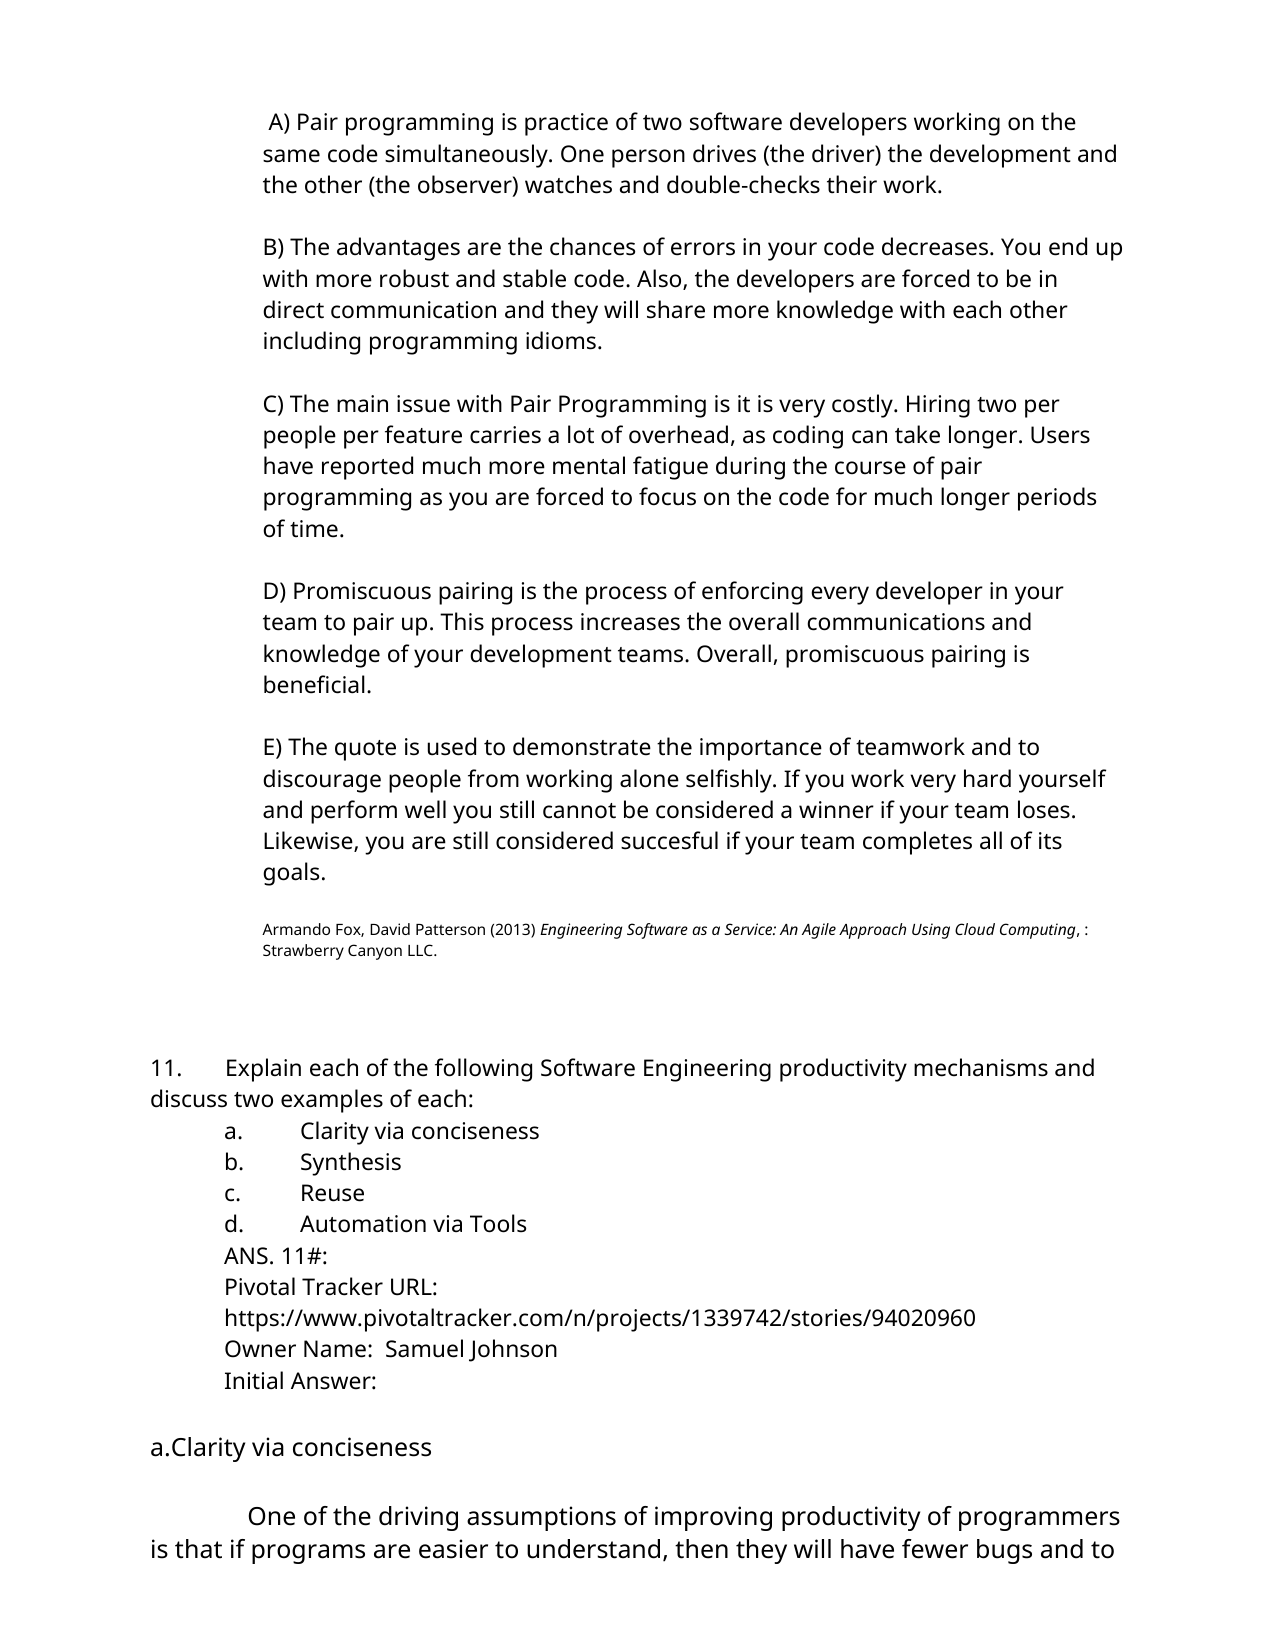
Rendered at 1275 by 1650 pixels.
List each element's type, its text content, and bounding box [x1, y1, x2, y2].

text Owner Name: Samuel Johnson [224, 1333, 1125, 1365]
text B) The advantages are the chances of errors in your code decreases. You end up with more robust and stable code. Also, the developers are forced to be in direct communication and they will share more knowledge with each other including programming idioms. [262, 231, 1125, 356]
text One of the driving assumptions of improving productivity of programmers is that if programs are easier to understand, then they will have fewer bugs and to [150, 1498, 1125, 1566]
text 11. Explain each of the following Software Engineering productivity mechanisms and discuss two examples of each: [150, 1052, 1125, 1115]
text C) The main issue with Pair Programming is it is very costly. Hiring two per people per feature carries a lot of overhead, as coding can take longer. Users have reported much more mental fatigue during the course of pair programming as you are forced to focus on the code for much longer periods of time. [262, 387, 1125, 544]
text E) The quote is used to demonstrate the importance of teamwork and to discourage people from working alone selfishly. If you work very hard yourself and perform well you still cannot be considered a winner if your team loses. Likewise, you are still considered succesful if your team completes all of its goals. [262, 731, 1125, 887]
text a. Clarity via conciseness [224, 1115, 1125, 1146]
text b. Synthesis [224, 1146, 1125, 1177]
text a.Clarity via conciseness [150, 1430, 1125, 1464]
text A) Pair programming is practice of two software developers working on the same code simultaneously. One person drives (the driver) the development and the other (the observer) watches and double-checks their work. [262, 106, 1125, 200]
text Armando Fox, David Patterson (2013) Engineering Software as a Service: An Agile Approach Using Cloud Computing, : Strawberry Canyon LLC. [262, 919, 1125, 961]
text D) Promiscuous pairing is the process of enforcing every developer in your team to pair up. This process increases the overall communications and knowledge of your development teams. Overall, promiscuous pairing is beneficial. [262, 575, 1125, 700]
text c. Reuse [224, 1177, 1125, 1208]
text Pivotal Tracker URL: https://www.pivotaltracker.com/n/projects/1339742/stories/94020960 [224, 1271, 1125, 1333]
text d. Automation via Tools ANS. 11#: [224, 1208, 1125, 1271]
text Initial Answer: [224, 1365, 1125, 1396]
